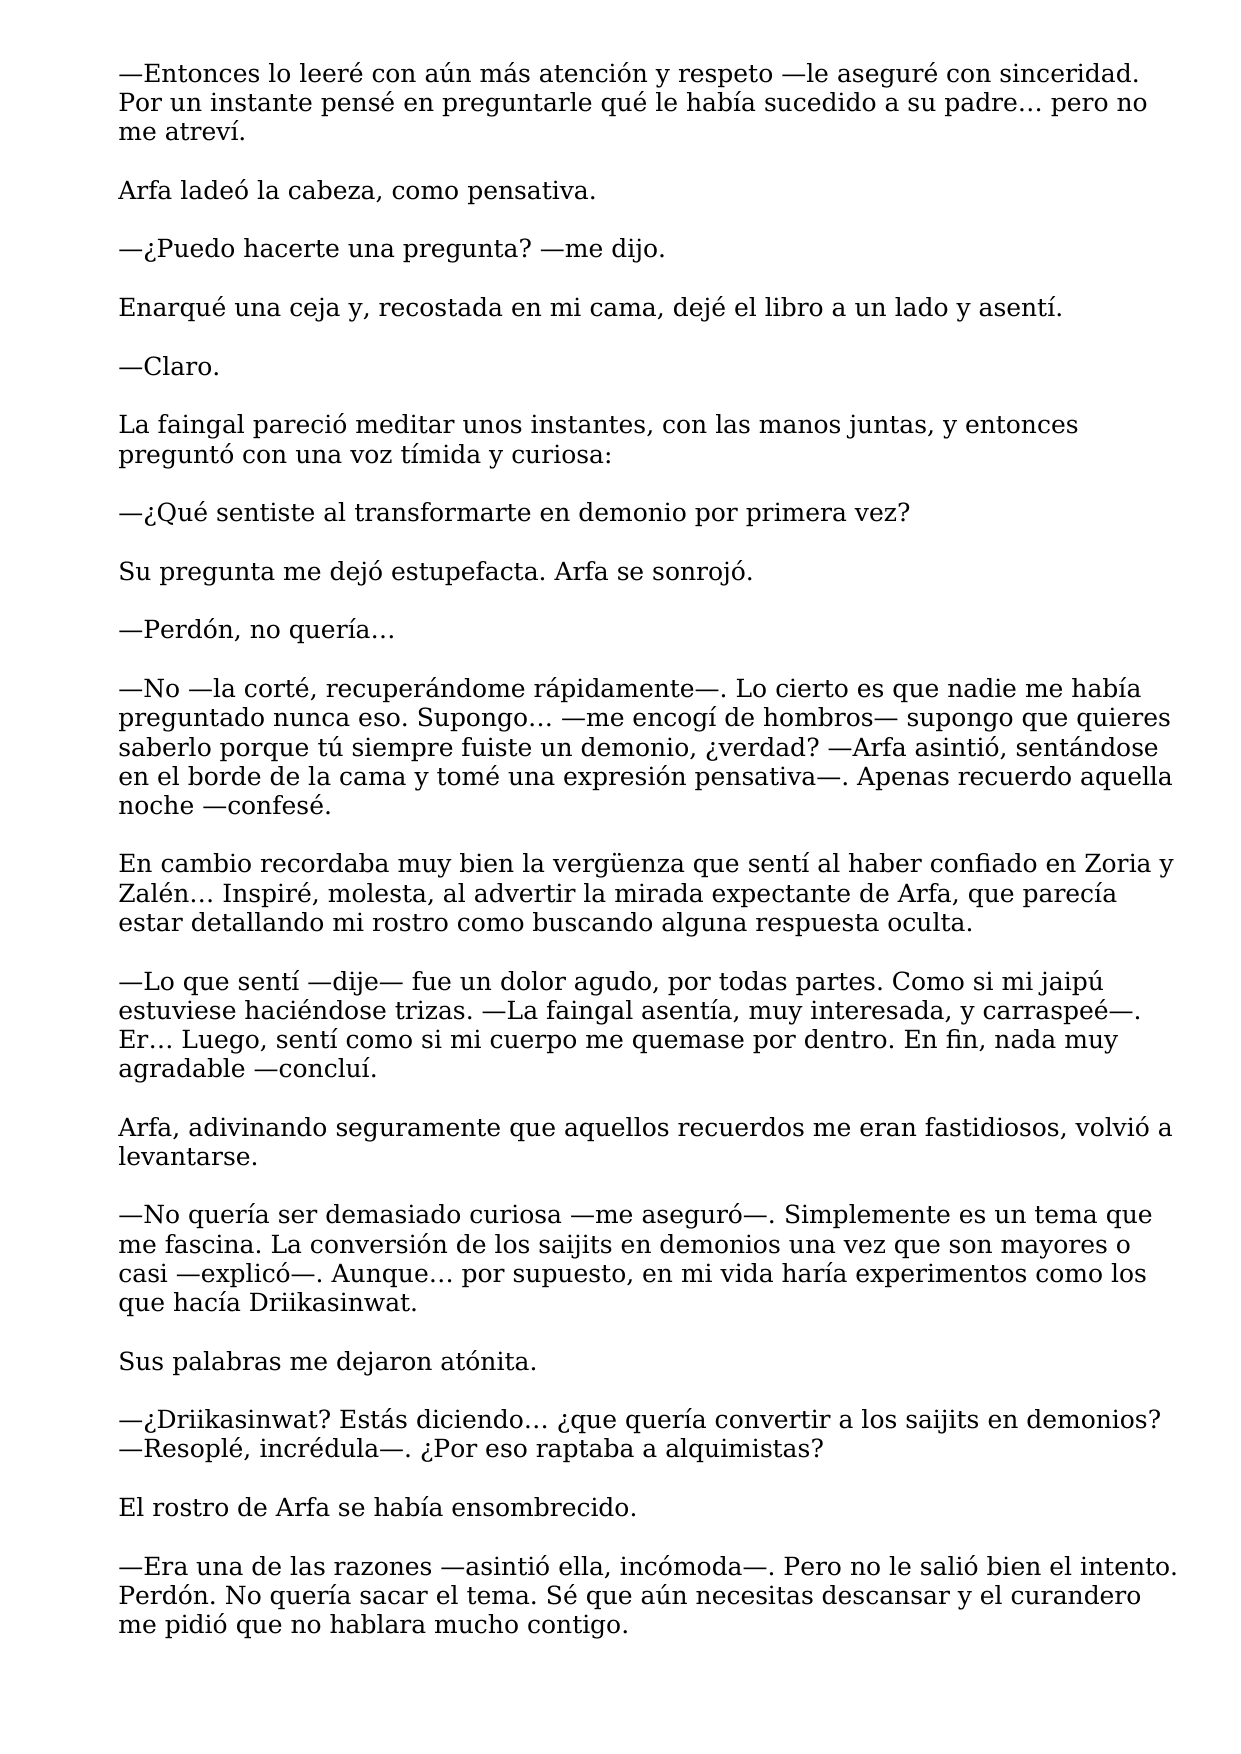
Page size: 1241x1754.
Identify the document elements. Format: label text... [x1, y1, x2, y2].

text —Claro. [118, 352, 1181, 381]
text Arfa ladeó la cabeza, como pensativa. [118, 176, 1181, 205]
text Sus palabras me dejaron atónita. [118, 1347, 1181, 1376]
text —Perdón, no quería… [118, 616, 1181, 645]
text —¿Qué sentiste al transformarte en demonio por primera vez? [118, 498, 1181, 528]
text Su pregunta me dejó estupefacta. Arfa se sonrojó. [118, 557, 1181, 586]
text —Entonces lo leeré con aún más atención y respeto —le aseguré con sinceridad. Por un instante pensé en preguntarle qué le había sucedido a su padre… pero no me atreví. [118, 59, 1181, 147]
text —No quería ser demasiado curiosa —me aseguró—. Simplemente es un tema que me fascina. La conversión de los saijits en demonios una vez que son mayores o casi —explicó—. Aunque… por supuesto, en mi vida haría experimentos como los que hacía Driikasinwat. [118, 1201, 1181, 1317]
text La faingal pareció meditar unos instantes, con las manos juntas, y entonces preguntó con una voz tímida y curiosa: [118, 411, 1181, 469]
text —Lo que sentí —dije— fue un dolor agudo, por todas partes. Como si mi jaipú estuviese haciéndose trizas. —La faingal asentía, muy interesada, y carraspeé—. Er… Luego, sentí como si mi cuerpo me quemase por dentro. En fin, nada muy agradable —concluí. [118, 967, 1181, 1083]
text —¿Puedo hacerte una pregunta? —me dijo. [118, 235, 1181, 264]
text En cambio recordaba muy bien la vergüenza que sentí al haber confiado en Zoria y Zalén… Inspiré, molesta, al advertir la mirada expectante de Arfa, que parecía estar detallando mi rostro como buscando alguna respuesta oculta. [118, 850, 1181, 937]
text El rostro de Arfa se había ensombrecido. [118, 1493, 1181, 1522]
text —¿Driikasinwat? Estás diciendo… ¿que quería convertir a los saijits en demonios? —Resoplé, incrédula—. ¿Por eso raptaba a alquimistas? [118, 1405, 1181, 1464]
text —No —la corté, recuperándome rápidamente—. Lo cierto es que nadie me había preguntado nunca eso. Supongo… —me encogí de hombros— supongo que quieres saberlo porque tú siempre fuiste un demonio, ¿verdad? —Arfa asintió, sentándose en el borde de la cama y tomé una expresión pensativa—. Apenas recuerdo aquella noche —confesé. [118, 674, 1181, 820]
text Enarqué una ceja y, recostada en mi cama, dejé el libro a un lado y asentí. [118, 293, 1181, 322]
text —Era una de las razones —asintió ella, incómoda—. Pero no le salió bien el intento. Perdón. No quería sacar el tema. Sé que aún necesitas descansar y el curandero me pidió que no hablara mucho contigo. [118, 1552, 1181, 1639]
text Arfa, adivinando seguramente que aquellos recuerdos me eran fastidiosos, volvió a levantarse. [118, 1113, 1181, 1171]
